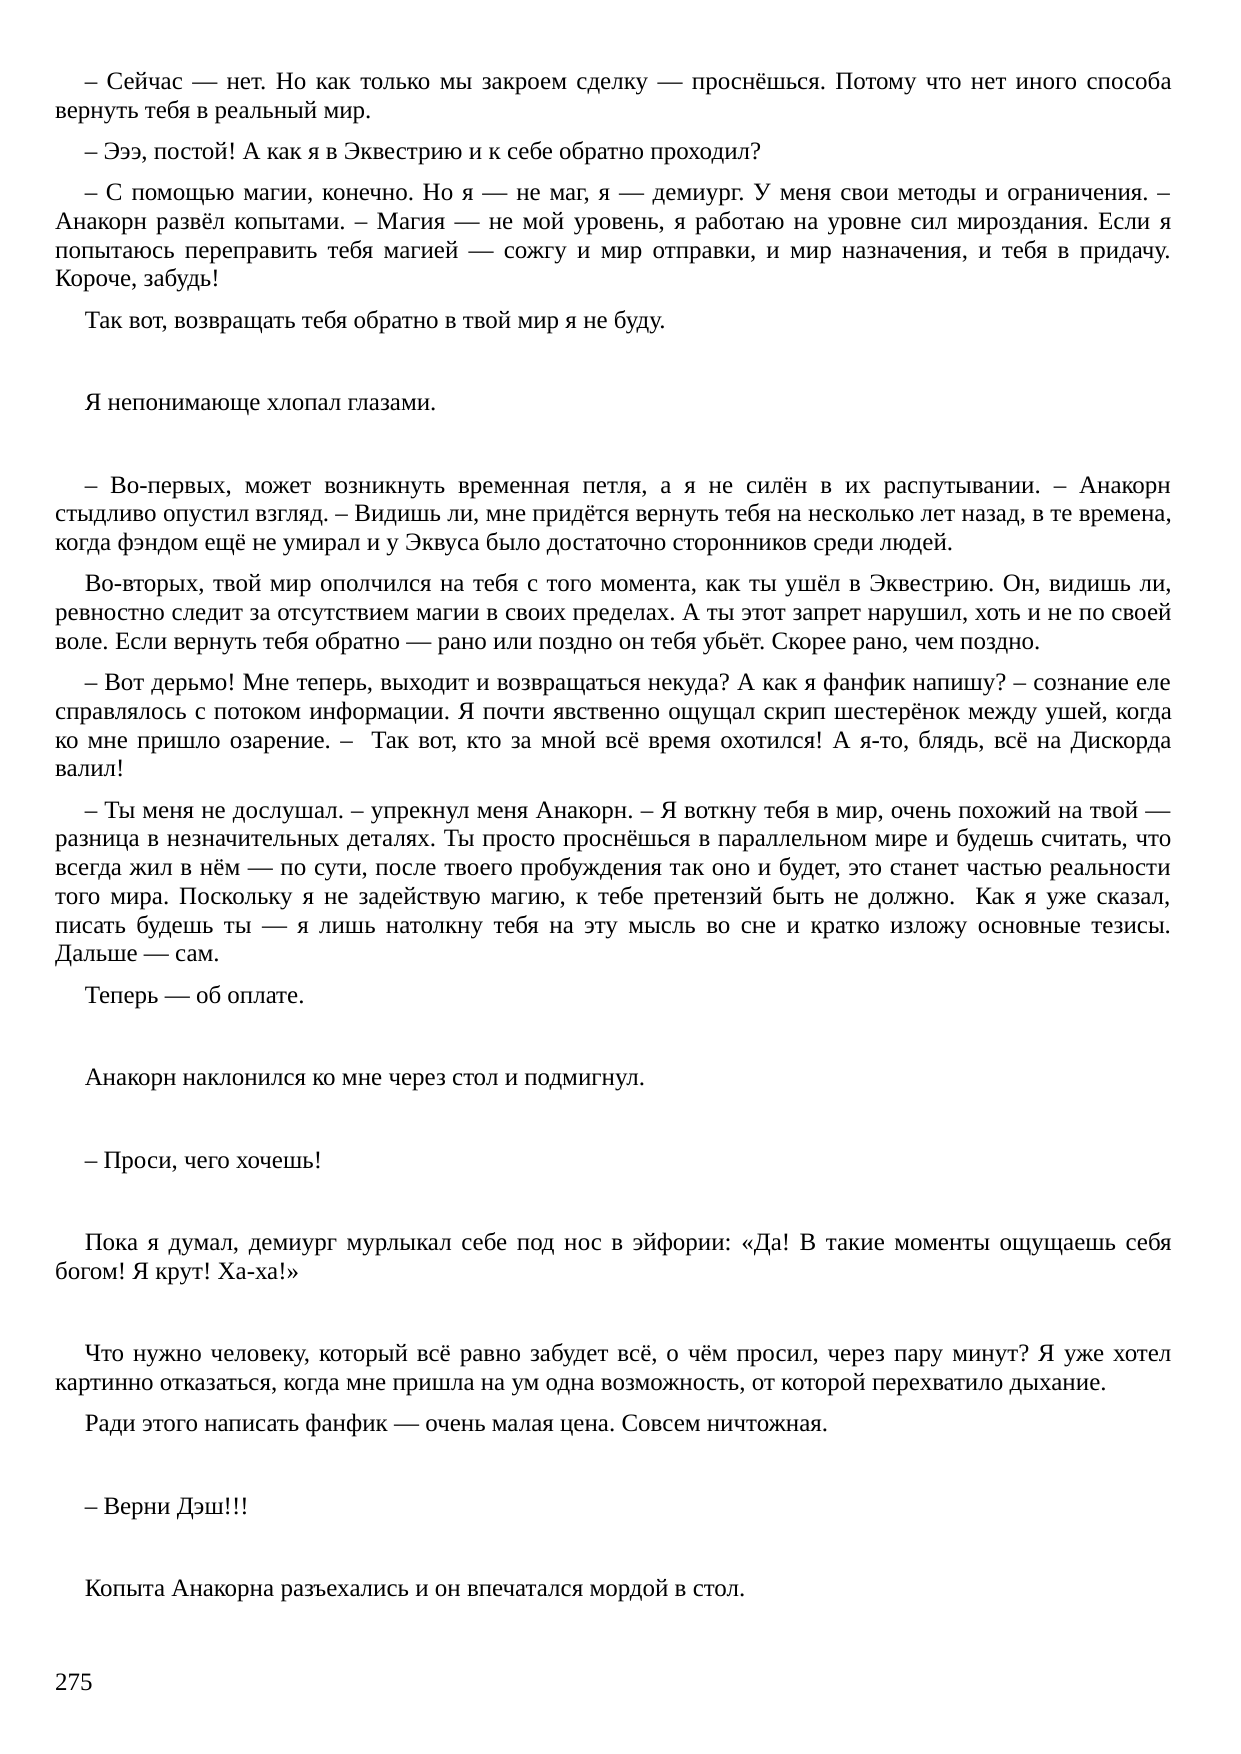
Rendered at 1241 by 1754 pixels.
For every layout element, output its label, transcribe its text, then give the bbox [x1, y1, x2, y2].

text Что нужно человеку, который всё равно забудет всё, о чём просил, через пару минут? Я уже хотел картинно отказаться, когда мне пришла на ум одна возможность, от которой перехватило дыхание. [55, 1338, 1173, 1396]
text Я непонимающе хлопал глазами. [55, 387, 1173, 416]
text Ради этого написать фанфик — очень малая цена. Совсем ничтожная. [55, 1408, 1173, 1437]
text – Ты меня не дослушал. – упрекнул меня Анакорн. – Я воткну тебя в мир, очень похожий на твой — разница в незначительных деталях. Ты просто проснёшься в параллельном мире и будешь считать, что всегда жил в нём — по сути, после твоего пробуждения так оно и будет, это станет частью реальности того мира. Поскольку я не задействую магию, к тебе претензий быть не должно. Как я уже сказал, писать будешь ты — я лишь натолкну тебя на эту мысль во сне и кратко изложу основные тезисы. Дальше — сам. [55, 795, 1173, 967]
text Анакорн наклонился ко мне через стол и подмигнул. [55, 1062, 1173, 1091]
text – Вот дерьмо! Мне теперь, выходит и возвращаться некуда? А как я фанфик напишу? – сознание еле справлялось с потоком информации. Я почти явственно ощущал скрип шестерёнок между ушей, когда ко мне пришло озарение. – Так вот, кто за мной всё время охотился! А я-то, блядь, всё на Дискорда валил! [55, 667, 1173, 782]
text – Сейчас — нет. Но как только мы закроем сделку — проснёшься. Потому что нет иного способа вернуть тебя в реальный мир. [55, 66, 1173, 123]
text Пока я думал, демиург мурлыкал себе под нос в эйфории: «Да! В такие моменты ощущаешь себя богом! Я крут! Ха-ха!» [55, 1227, 1173, 1285]
text Во-вторых, твой мир ополчился на тебя с того момента, как ты ушёл в Эквестрию. Он, видишь ли, ревностно следит за отсутствием магии в своих пределах. А ты этот запрет нарушил, хоть и не по своей воле. Если вернуть тебя обратно — рано или поздно он тебя убьёт. Скорее рано, чем поздно. [55, 568, 1173, 655]
text Теперь — об оплате. [55, 980, 1173, 1008]
text – Во-первых, может возникнуть временная петля, а я не силён в их распутывании. – Анакорн стыдливо опустил взгляд. – Видишь ли, мне придётся вернуть тебя на несколько лет назад, в те времена, когда фэндом ещё не умирал и у Эквуса было достаточно сторонников среди людей. [55, 470, 1173, 556]
text – Эээ, постой! А как я в Эквестрию и к себе обратно проходил? [55, 136, 1173, 165]
text Так вот, возвращать тебя обратно в твой мир я не буду. [55, 305, 1173, 333]
text – С помощью магии, конечно. Но я — не маг, я — демиург. У меня свои методы и ограничения. – Анакорн развёл копытами. – Магия — не мой уровень, я работаю на уровне сил мироздания. Если я попытаюсь переправить тебя магией — сожгу и мир отправки, и мир назначения, и тебя в придачу. Короче, забудь! [55, 177, 1173, 292]
text – Верни Дэш!!! [55, 1491, 1173, 1520]
text – Проси, чего хочешь! [55, 1145, 1173, 1173]
text Копыта Анакорна разъехались и он впечатался мордой в стол. [55, 1573, 1173, 1602]
